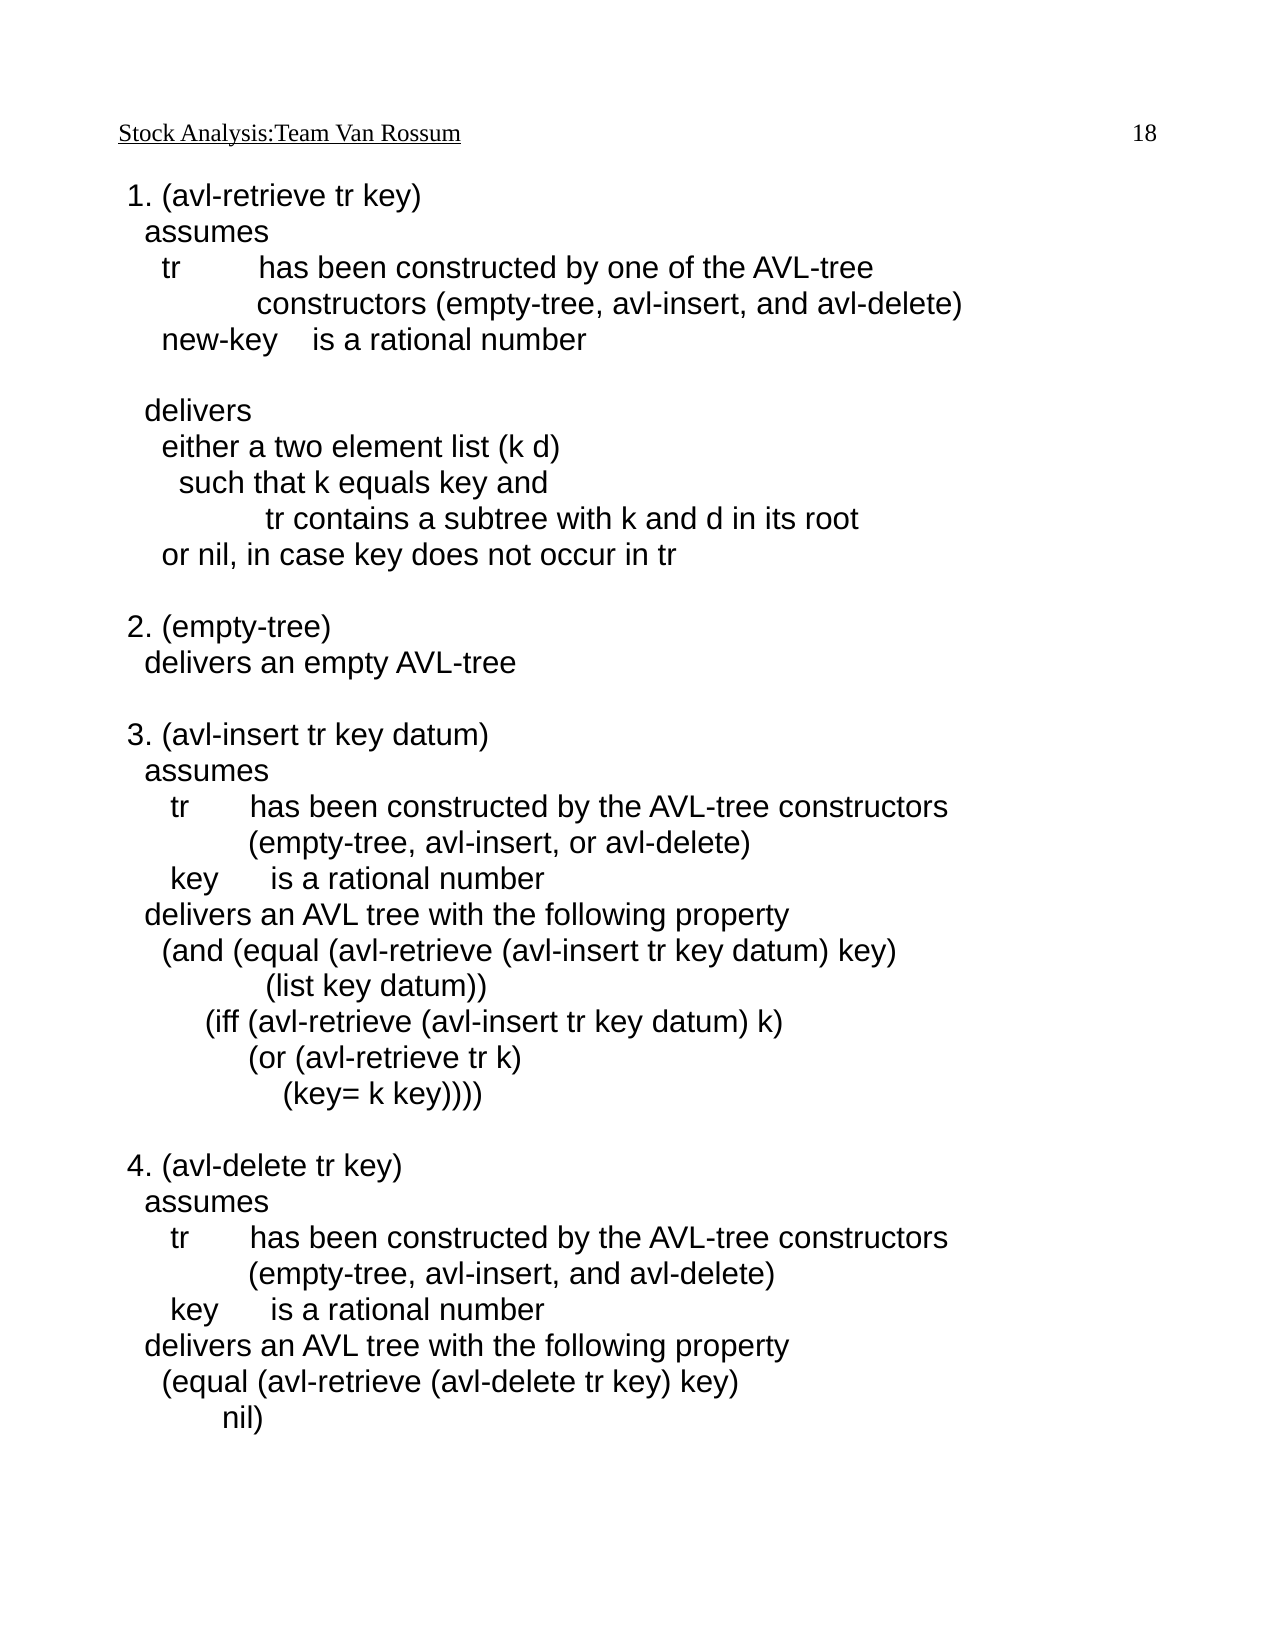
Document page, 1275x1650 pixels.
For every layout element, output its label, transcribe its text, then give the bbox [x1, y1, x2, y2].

text such that k equals key and [118, 464, 1157, 500]
text delivers an AVL tree with the following property [118, 1327, 1157, 1363]
text assumes [118, 752, 1157, 788]
text key is a rational number [118, 1291, 1157, 1327]
text tr has been constructed by one of the AVL-tree [118, 249, 1157, 285]
text (empty-tree, avl-insert, or avl-delete) [118, 824, 1157, 860]
text 4. (avl-delete tr key) [118, 1147, 1157, 1183]
text 3. (avl-insert tr key datum) [118, 716, 1157, 752]
text constructors (empty-tree, avl-insert, and avl-delete) [118, 285, 1157, 321]
text (empty-tree, avl-insert, and avl-delete) [118, 1255, 1157, 1291]
text delivers [118, 392, 1157, 428]
text nil) [118, 1399, 1157, 1435]
text or nil, in case key does not occur in tr [118, 536, 1157, 572]
text new-key is a rational number [118, 321, 1157, 357]
text either a two element list (k d) [118, 428, 1157, 464]
text tr has been constructed by the AVL-tree constructors [118, 788, 1157, 824]
text 1. (avl-retrieve tr key) [118, 177, 1157, 213]
text (list key datum)) [118, 967, 1157, 1003]
text (iff (avl-retrieve (avl-insert tr key datum) k) [118, 1003, 1157, 1039]
text tr has been constructed by the AVL-tree constructors [118, 1219, 1157, 1255]
text tr contains a subtree with k and d in its root [118, 500, 1157, 536]
text delivers an empty AVL-tree [118, 644, 1157, 680]
text assumes [118, 1183, 1157, 1219]
text (key= k key)))) [118, 1075, 1157, 1111]
text (and (equal (avl-retrieve (avl-insert tr key datum) key) [118, 932, 1157, 967]
text (equal (avl-retrieve (avl-delete tr key) key) [118, 1363, 1157, 1399]
text 2. (empty-tree) [118, 608, 1157, 644]
text assumes [118, 213, 1157, 249]
text delivers an AVL tree with the following property [118, 896, 1157, 932]
text key is a rational number [118, 860, 1157, 896]
text (or (avl-retrieve tr k) [118, 1039, 1157, 1075]
